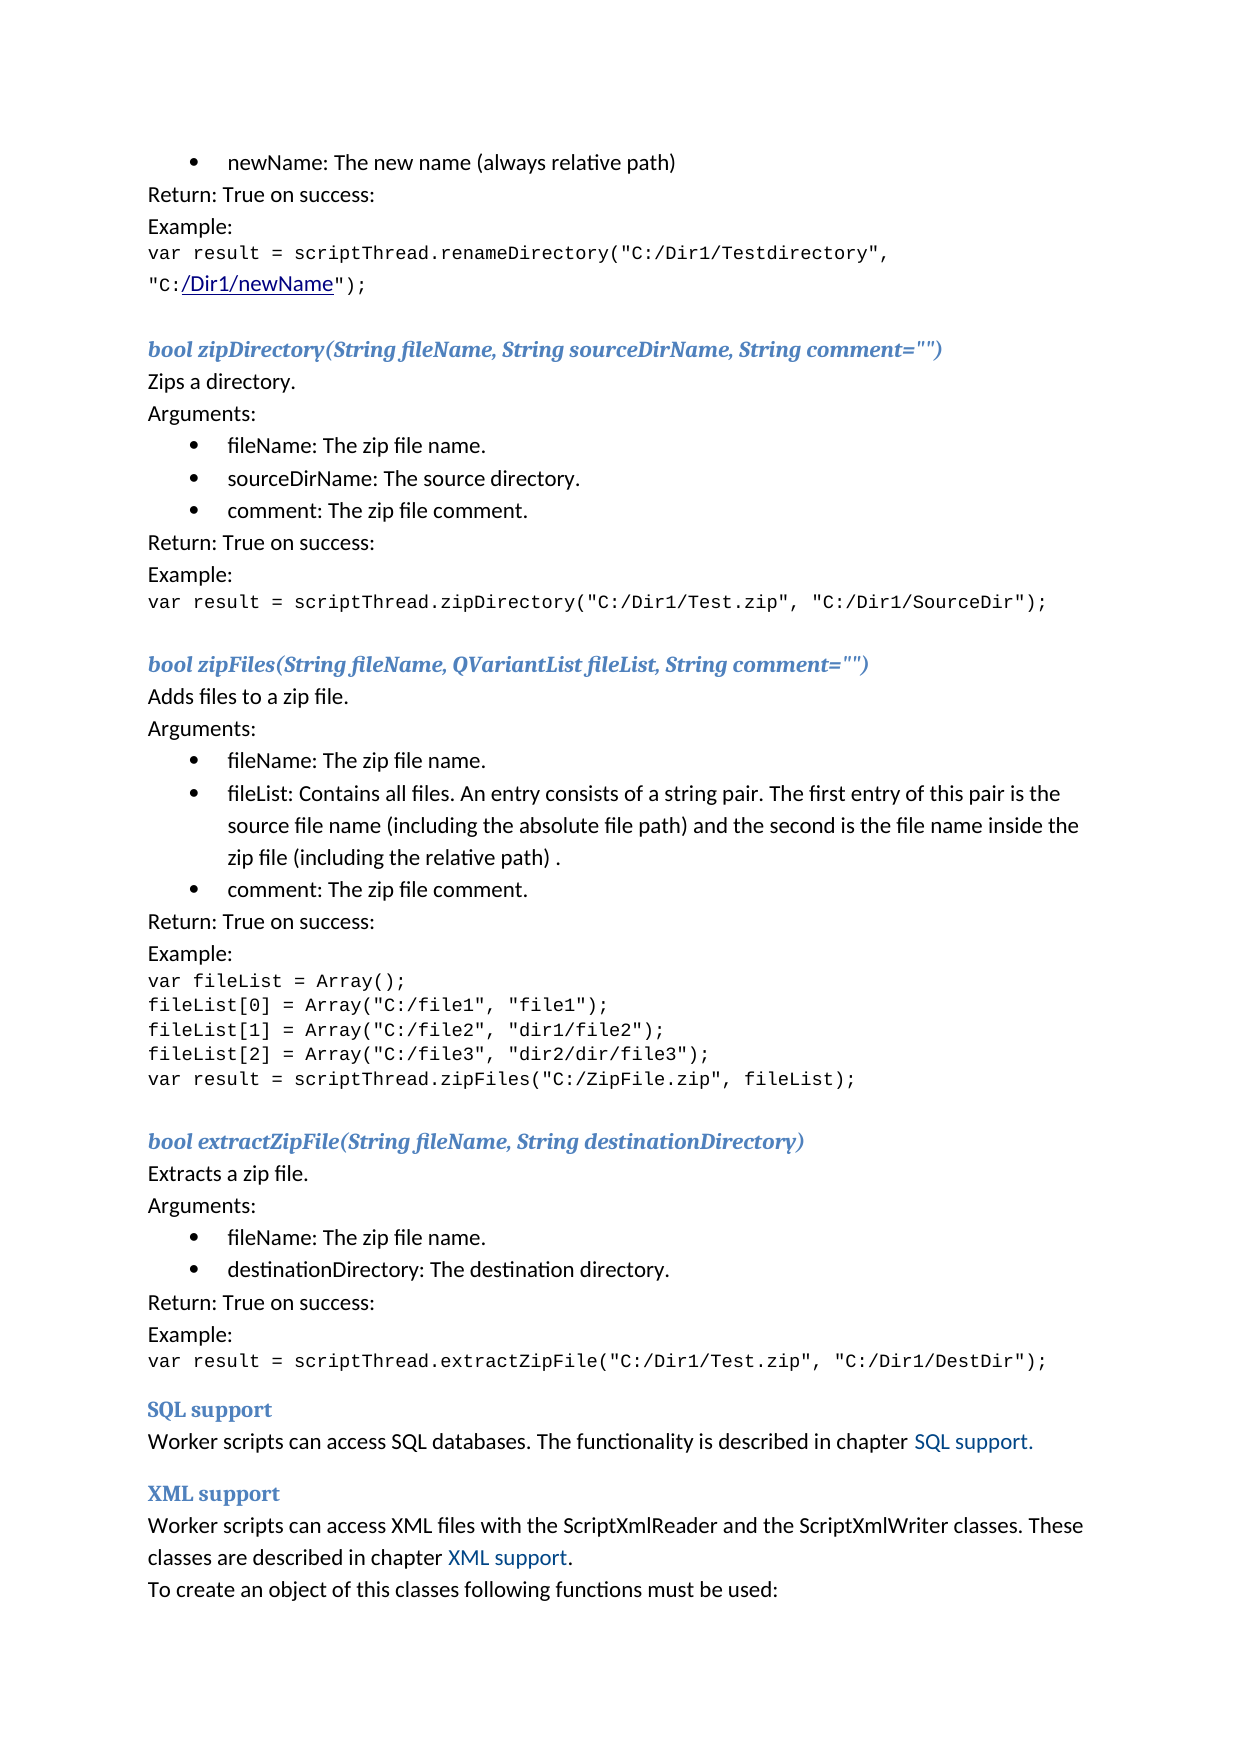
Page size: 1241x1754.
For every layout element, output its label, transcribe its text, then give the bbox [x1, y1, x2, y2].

subtitle bool extractZipFile(String fileName, String destinationDirectory) [148, 1129, 1093, 1155]
text var result = scriptThread.zipDirectory("C:/Dir1/Test.zip", "C:/Dir1/SourceDir"); [148, 592, 1093, 614]
text fileList[1] = Array("C:/file2", "dir1/file2"); [148, 1021, 1093, 1042]
text Extracts a zip file. [148, 1159, 1093, 1187]
text fileList[0] = Array("C:/file1", "file1"); [148, 996, 1093, 1017]
subtitle bool zipDirectory(String fileName, String sourceDirName, String comment="") [148, 337, 1093, 363]
list fileName: The zip file name. [190, 746, 1093, 774]
subtitle XML support [148, 1481, 1093, 1507]
text Arguments: [148, 714, 1093, 742]
text Example: [148, 560, 1093, 588]
list sourceDirName: The source directory. [190, 464, 1093, 492]
text fileList[2] = Array("C:/file3", "dir2/dir/file3"); [148, 1045, 1093, 1066]
text var result = scriptThread.extractZipFile("C:/Dir1/Test.zip", "C:/Dir1/DestDir"); [148, 1352, 1093, 1373]
list newName: The new name (always relative path) [190, 148, 1093, 176]
text Zips a directory. [148, 367, 1093, 395]
list comment: The zip file comment. [190, 875, 1093, 903]
text Worker scripts can access SQL databases. The functionality is described in chapter SQL support. [148, 1427, 1093, 1456]
text Arguments: [148, 1191, 1093, 1219]
text var result = scriptThread.zipFiles("C:/ZipFile.zip", fileList); [148, 1069, 1093, 1091]
text Adds files to a zip file. [148, 682, 1093, 710]
text To create an object of this classes following functions must be used: [148, 1575, 1093, 1603]
list fileName: The zip file name. [190, 431, 1093, 459]
subtitle bool zipFiles(String fileName, QVariantList fileList, String comment="") [148, 652, 1093, 678]
text var fileList = Array(); [148, 972, 1093, 993]
text Return: True on success: [148, 907, 1093, 935]
text var result = scriptThread.renameDirectory("C:/Dir1/Testdirectory", "C:/Dir1/newName"); [148, 244, 1093, 298]
list destinationDirectory: The destination directory. [190, 1256, 1093, 1283]
text Example: [148, 212, 1093, 240]
list fileName: The zip file name. [190, 1223, 1093, 1251]
text Arguments: [148, 399, 1093, 427]
list comment: The zip file comment. [190, 496, 1093, 524]
text Example: [148, 1320, 1093, 1348]
text Example: [148, 939, 1093, 968]
subtitle SQL support [148, 1397, 1093, 1424]
list fileList: Contains all files. An entry consists of a string pair. The first entry of this pair is the source file name (including the absolute file path) and the second is the file name inside the zip file (including the relative path) . [190, 779, 1093, 871]
text Return: True on success: [148, 1288, 1093, 1316]
text Return: True on success: [148, 528, 1093, 556]
text Return: True on success: [148, 180, 1093, 208]
text Worker scripts can access XML files with the ScriptXmlReader and the ScriptXmlWriter classes. These classes are described in chapter XML support. [148, 1511, 1093, 1571]
